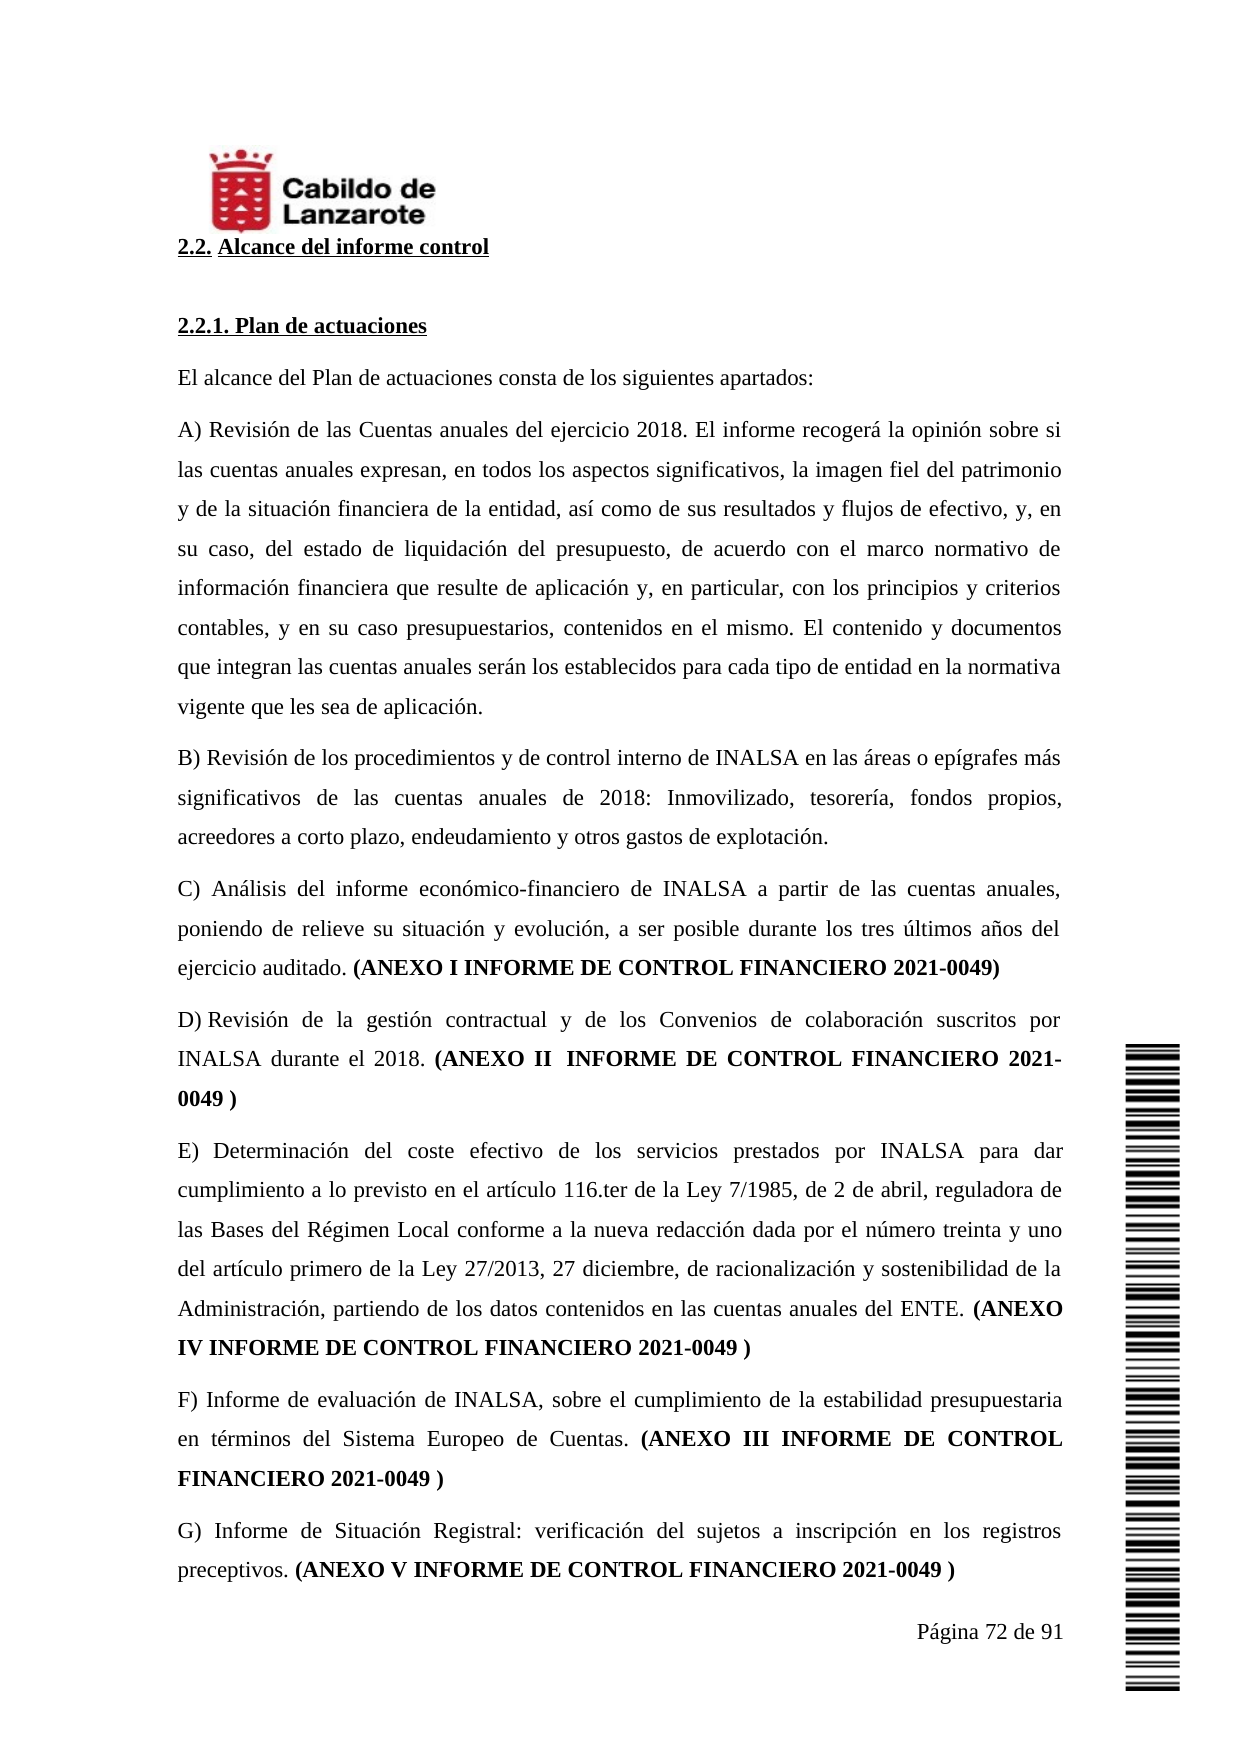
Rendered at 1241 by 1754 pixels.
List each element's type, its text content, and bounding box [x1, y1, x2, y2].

list Revisión de la gestión contractual y de los Convenios de colaboración suscritos por INALSA durante el 2018. (ANEXO II INFORME DE CONTROL FINANCIERO 2021-0049 ) [177, 1006, 1062, 1111]
list Informe de Situación Registral: verificación del sujetos a inscripción en los registros preceptivos. (ANEXO V INFORME DE CONTROL FINANCIERO 2021-0049 ) [177, 1517, 1062, 1582]
picture [208, 145, 437, 234]
list Informe de evaluación de INALSA, sobre el cumplimiento de la estabilidad presupuestaria en términos del Sistema Europeo de Cuentas. (ANEXO III INFORME DE CONTROL FINANCIERO 2021-0049 ) [177, 1386, 1063, 1491]
picture [1125, 1044, 1180, 1691]
list Alcance del informe control [177, 233, 1192, 260]
text El alcance del Plan de actuaciones consta de los siguientes apartados: [177, 364, 1192, 391]
list Revisión de los procedimientos y de control interno de INALSA en las áreas o epígrafes más significativos de las cuentas anuales de 2018: Inmovilizado, tesorería, fondos propios, acreedores a corto plazo, endeudamiento y otros gastos de explotación. [177, 744, 1062, 850]
list Análisis del informe económico-financiero de INALSA a partir de las cuentas anuales, poniendo de relieve su situación y evolución, a ser posible durante los tres últimos años del ejercicio auditado. (ANEXO I INFORME DE CONTROL FINANCIERO 2021-0049) [177, 875, 1062, 981]
text Página 72 de 91 [167, 1618, 1064, 1644]
list Determinación del coste efectivo de los servicios prestados por INALSA para dar cumplimiento a lo previsto en el artículo 116.ter de la Ley 7/1985, de 2 de abril, reguladora de las Bases del Régimen Local conforme a la nueva redacción dada por el número treinta y uno del artículo primero de la Ley 27/2013, 27 diciembre, de racionalización y sostenibilidad de la Administración, partiendo de los datos contenidos en las cuentas anuales del ENTE. (ANEXO IV INFORME DE CONTROL FINANCIERO 2021-0049 ) [177, 1137, 1063, 1361]
list Plan de actuaciones [177, 312, 1192, 339]
list Revisión de las Cuentas anuales del ejercicio 2018. El informe recogerá la opinión sobre si las cuentas anuales expresan, en todos los aspectos significativos, la imagen fiel del patrimonio y de la situación financiera de la entidad, así como de sus resultados y flujos de efectivo, y, en su caso, del estado de liquidación del presupuesto, de acuerdo con el marco normativo de información financiera que resulte de aplicación y, en particular, con los principios y criterios contables, y en su caso presupuestarios, contenidos en el mismo. El contenido y documentos que integran las cuentas anuales serán los establecidos para cada tipo de entidad en la normativa vigente que les sea de aplicación. [177, 416, 1062, 719]
